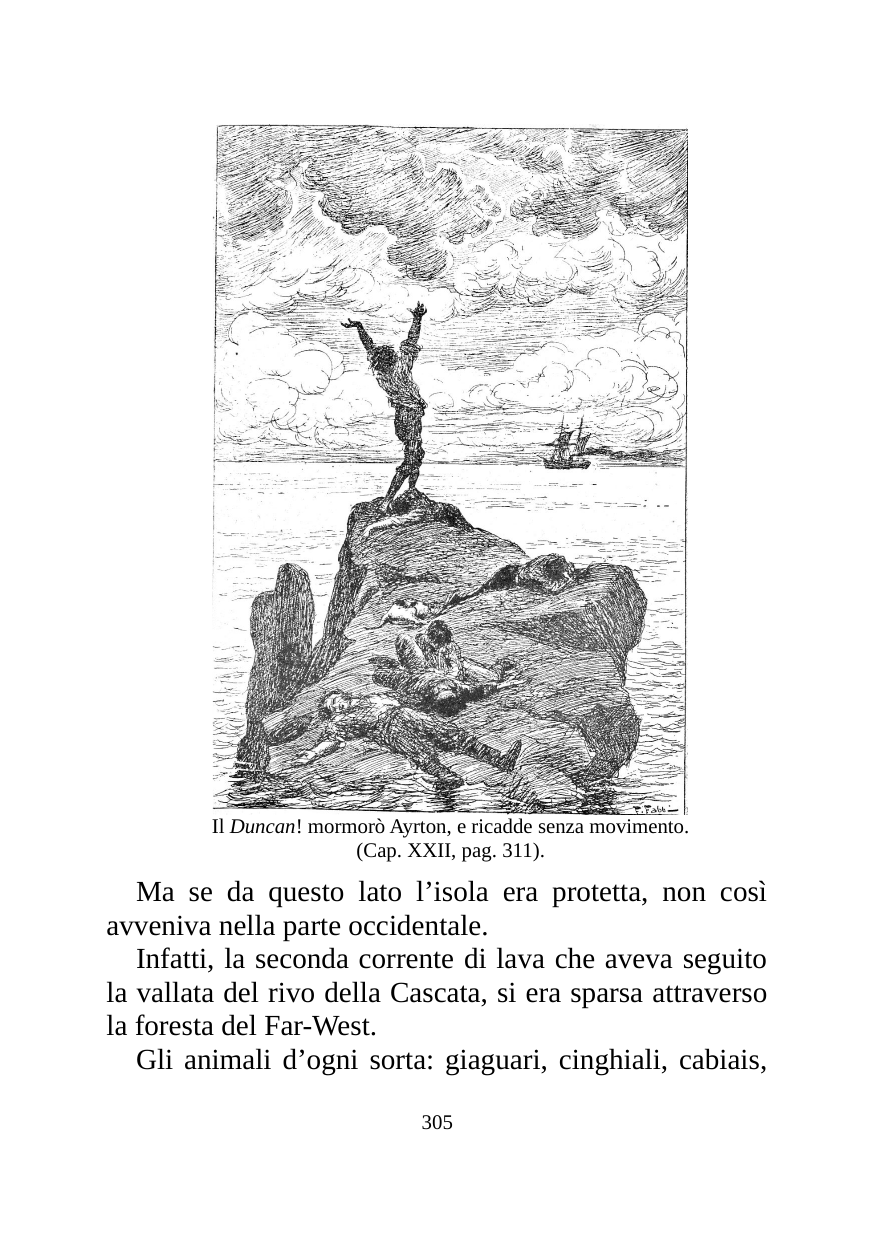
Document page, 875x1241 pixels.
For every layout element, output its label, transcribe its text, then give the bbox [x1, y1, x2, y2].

text Gli animali d’ogni sorta: giaguari, cinghiali, cabiais, [106, 1042, 768, 1075]
text Ma se da questo lato l’isola era protetta, non così avveniva nella parte occidentale. [106, 811, 768, 941]
text Infatti, la seconda corrente di lava che aveva seguito la vallata del rivo della Cascata, si era sparsa attraverso la foresta del Far-West. [106, 941, 768, 1042]
text Il Duncan! mormorò Ayrton, e ricadde senza movimento.(Cap. XXII, pag. 302). [207, 811, 694, 862]
picture [212, 124, 688, 815]
